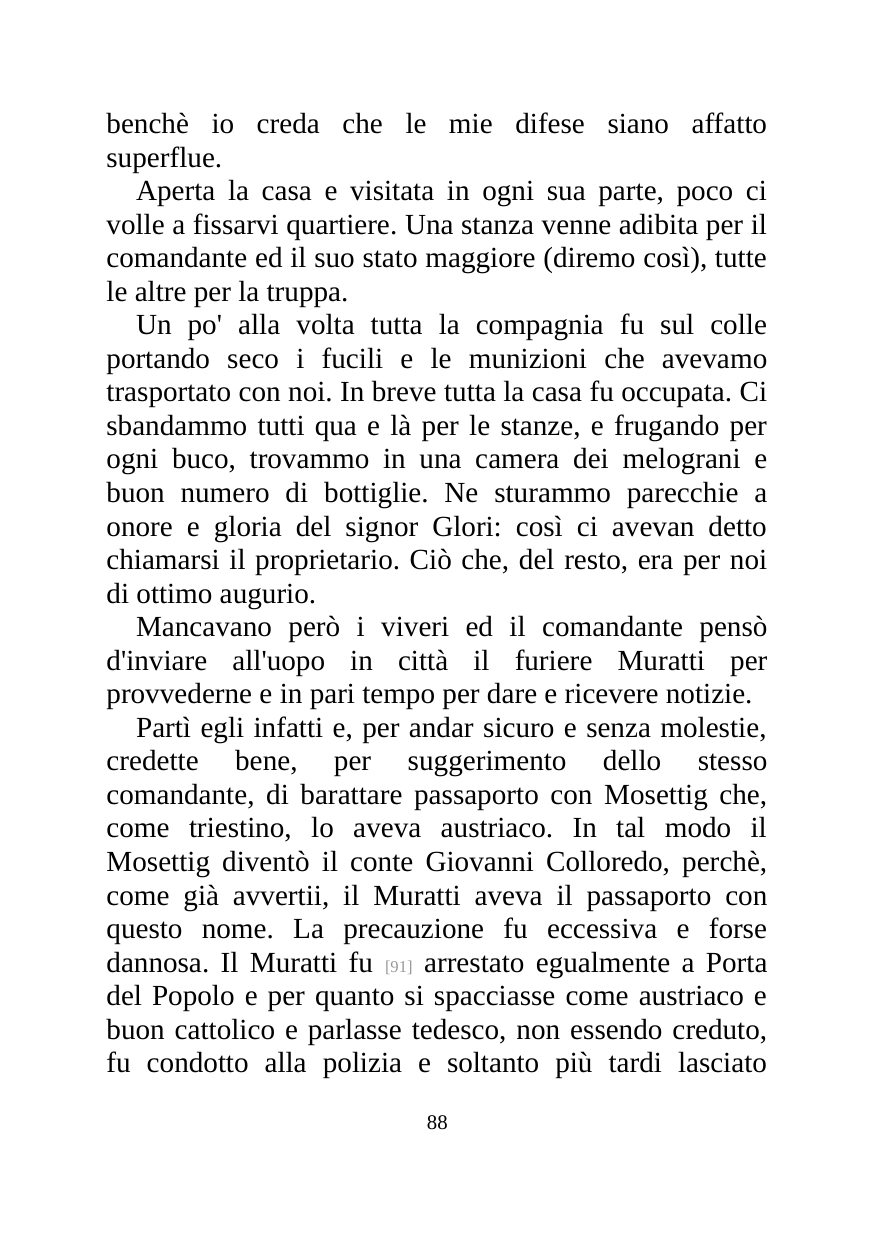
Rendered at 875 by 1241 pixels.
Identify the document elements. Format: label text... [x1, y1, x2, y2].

text Un po' alla volta tutta la compagnia fu sul colle portando seco i fucili e le munizioni che avevamo trasportato con noi. In breve tutta la casa fu occupata. Ci sbandammo tutti qua e là per le stanze, e frugando per ogni buco, trovammo in una camera dei melograni e buon numero di bottiglie. Ne sturammo parecchie a onore e gloria del signor Glori: così ci avevan detto chiamarsi il proprietario. Ciò che, del resto, era per noi di ottimo augurio. [106, 307, 768, 609]
text Partì egli infatti e, per andar sicuro e senza molestie, credette bene, per suggerimento dello stesso comandante, di barattare passaporto con Mosettig che, come triestino, lo aveva austriaco. In tal modo il Mosettig diventò il conte Giovanni Colloredo, perchè, come già avvertii, il Muratti aveva il passaporto con questo nome. La precauzione fu eccessiva e forse dannosa. Il Muratti fu [91] arrestato egualmente a Porta del Popolo e per quanto si spacciasse come austriaco e buon cattolico e parlasse tedesco, non essendo creduto, fu condotto alla polizia e soltanto più tardi lasciato [106, 710, 768, 1079]
text benchè io creda che le mie difese siano affatto superflue. [106, 106, 768, 173]
text Aperta la casa e visitata in ogni sua parte, poco ci volle a fissarvi quartiere. Una stanza venne adibita per il comandante ed il suo stato maggiore (diremo così), tutte le altre per la truppa. [106, 173, 768, 307]
text Mancavano però i viveri ed il comandante pensò d'inviare all'uopo in città il furiere Muratti per provvederne e in pari tempo per dare e ricevere notizie. [106, 609, 768, 710]
